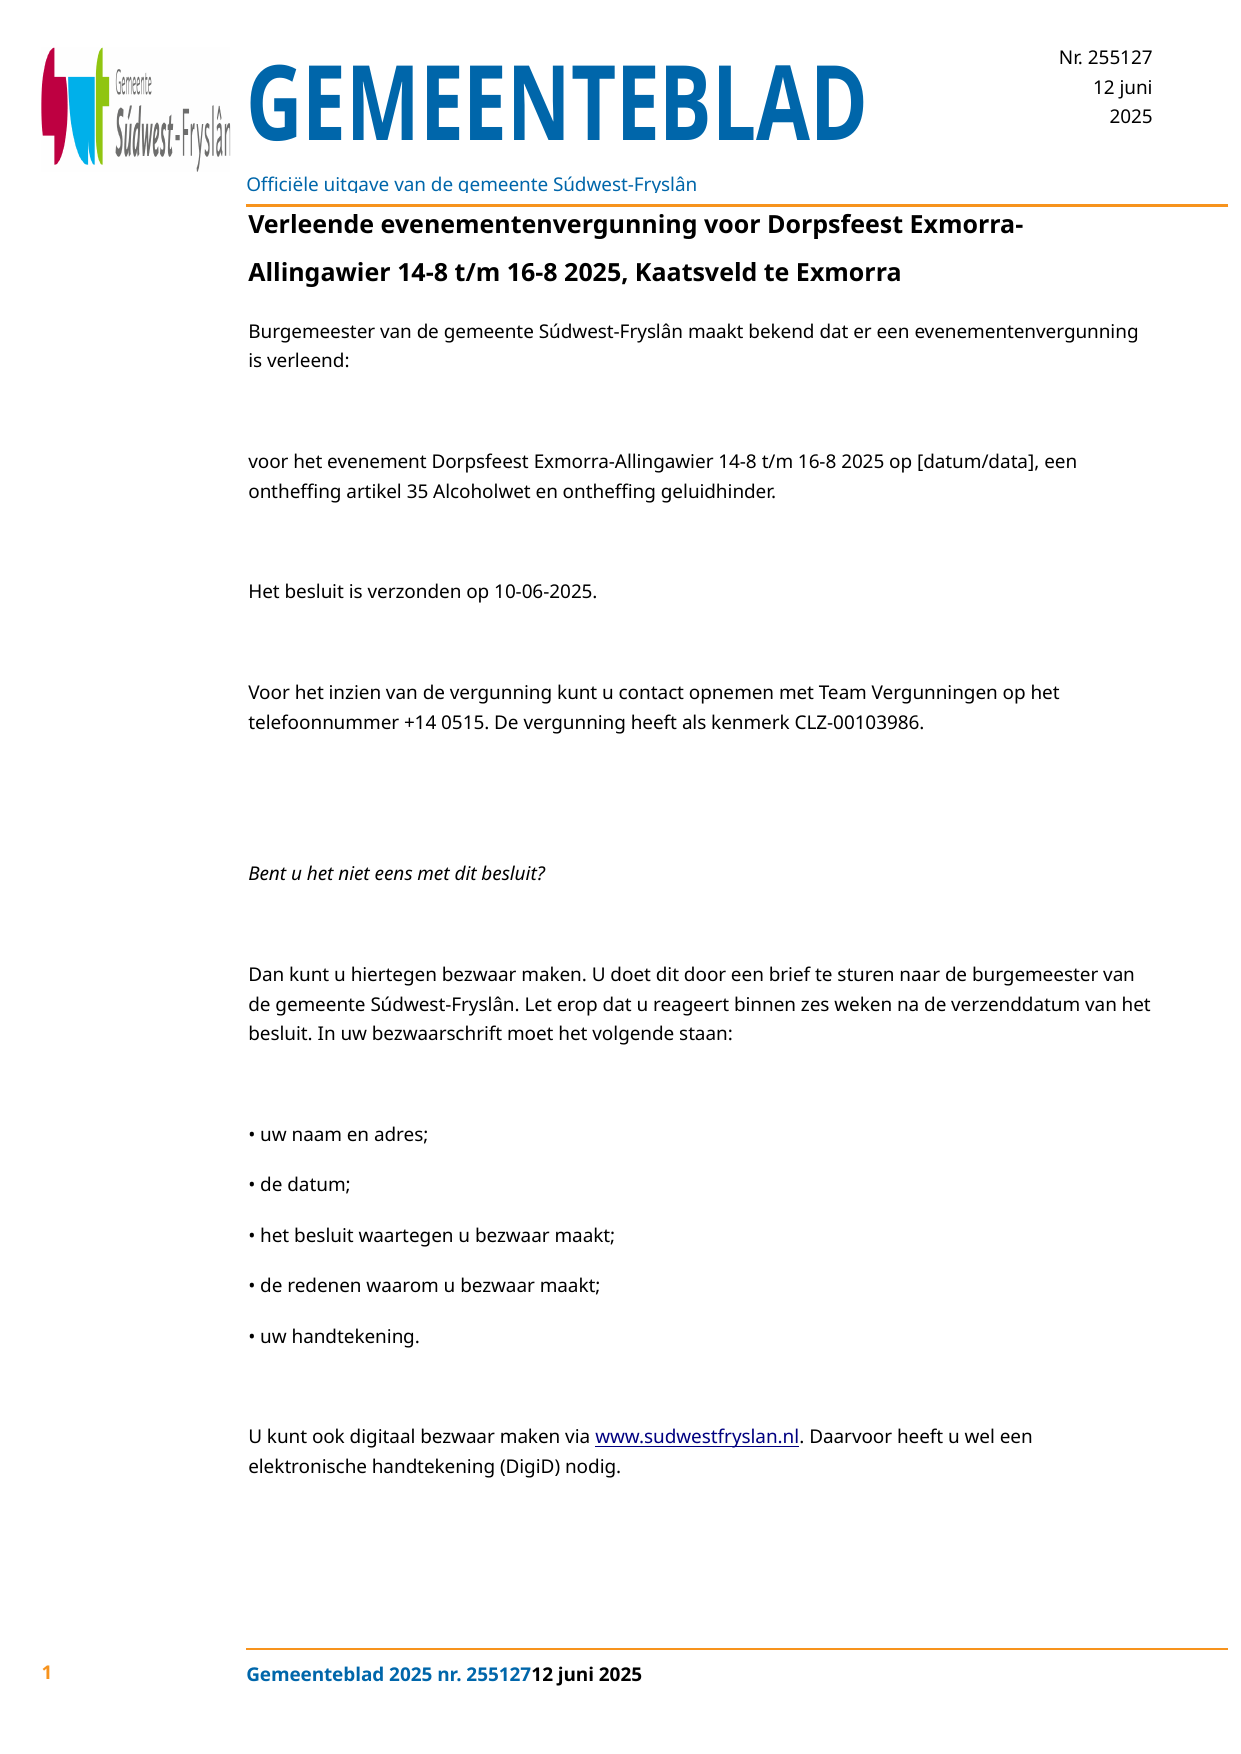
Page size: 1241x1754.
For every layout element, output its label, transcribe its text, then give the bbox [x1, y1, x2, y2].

text • uw handtekening. [248, 1323, 1152, 1349]
text Dan kunt u hiertegen bezwaar maken. U doet dit door een brief te sturen naar de burgemeester van de gemeente Súdwest-Fryslân. Let erop dat u reageert binnen zes weken na de verzenddatum van het besluit. In uw bezwaarschrift moet het volgende staan: [248, 961, 1152, 1046]
text Het besluit is verzonden op 10-06-2025. [248, 579, 1152, 604]
text • uw naam en adres; [248, 1121, 1152, 1147]
text • de datum; [248, 1172, 1152, 1197]
text Bent u het niet eens met dit besluit? [248, 860, 1152, 886]
text U kunt ook digitaal bezwaar maken via www.sudwestfryslan.nl. Daarvoor heeft u wel een elektronische handtekening (DigiD) nodig. [248, 1424, 1152, 1479]
text Verleende evenementenvergunning voor Dorpsfeest Exmorra-Allingawier 14-8 t/m 16-8 2025, Kaatsveld te Exmorra [248, 207, 1152, 288]
text • het besluit waartegen u bezwaar maakt; [248, 1222, 1152, 1248]
text • de redenen waarom u bezwaar maakt; [248, 1272, 1152, 1298]
picture [41, 47, 231, 172]
text Burgemeester van de gemeente Súdwest-Fryslân maakt bekend dat er een evenementenvergunning is verleend: [248, 318, 1152, 373]
text Voor het inzien van de vergunning kunt u contact opnemen met Team Vergunningen op het telefoonnummer +14 0515. De vergunning heeft als kenmerk CLZ-00103986. [248, 679, 1152, 735]
text voor het evenement Dorpsfeest Exmorra-Allingawier 14-8 t/m 16-8 2025 op [datum/data], een ontheffing artikel 35 Alcoholwet en ontheffing geluidhinder. [248, 448, 1152, 504]
